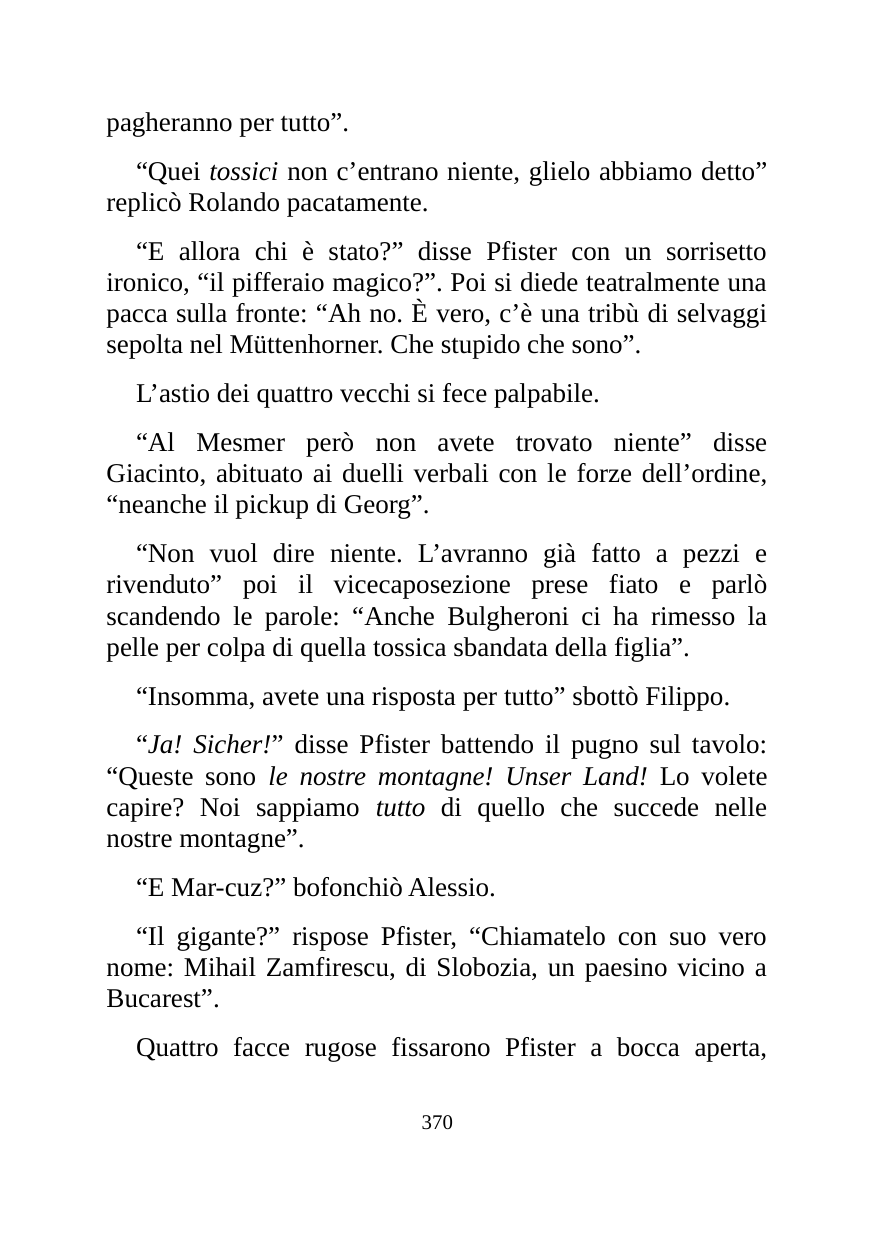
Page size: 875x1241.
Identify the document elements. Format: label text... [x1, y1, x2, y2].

text “Non vuol dire niente. L’avranno già fatto a pezzi e rivenduto” poi il vicecaposezione prese fiato e parlò scandendo le parole: “Anche Bulgheroni ci ha rimesso la pelle per colpa di quella tossica sbandata della figlia”. [106, 537, 768, 662]
text “Quei tossici non c’entrano niente, glielo abbiamo detto” replicò Rolando pacatamente. [106, 155, 768, 217]
text L’astio dei quattro vecchi si fece palpabile. [106, 377, 768, 408]
text “Il gigante?” rispose Pfister, “Chiamatelo con suo vero nome: Mihail Zamfirescu, di Slobozia, un paesino vicino a Bucarest”. [106, 920, 768, 1013]
text Quattro facce rugose fissarono Pfister a bocca aperta, [106, 1031, 768, 1062]
text “Ja! Sicher!” disse Pfister battendo il pugno sul tavolo: “Queste sono le nostre montagne! Unser Land! Lo volete capire? Noi sappiamo tutto di quello che succede nelle nostre montagne”. [106, 728, 768, 853]
text pagheranno per tutto”. [106, 106, 768, 137]
text “Insomma, avete una risposta per tutto” sbottò Filippo. [106, 680, 768, 711]
text “Al Mesmer però non avete trovato niente” disse Giacinto, abituato ai duelli verbali con le forze dell’ordine, “neanche il pickup di Georg”. [106, 426, 768, 520]
text “E Mar-cuz?” bofonchiò Alessio. [106, 871, 768, 902]
text “E allora chi è stato?” disse Pfister con un sorrisetto ironico, “il pifferaio magico?”. Poi si diede teatralmente una pacca sulla fronte: “Ah no. È vero, c’è una tribù di selvaggi sepolta nel Müttenhorner. Che stupido che sono”. [106, 235, 768, 360]
